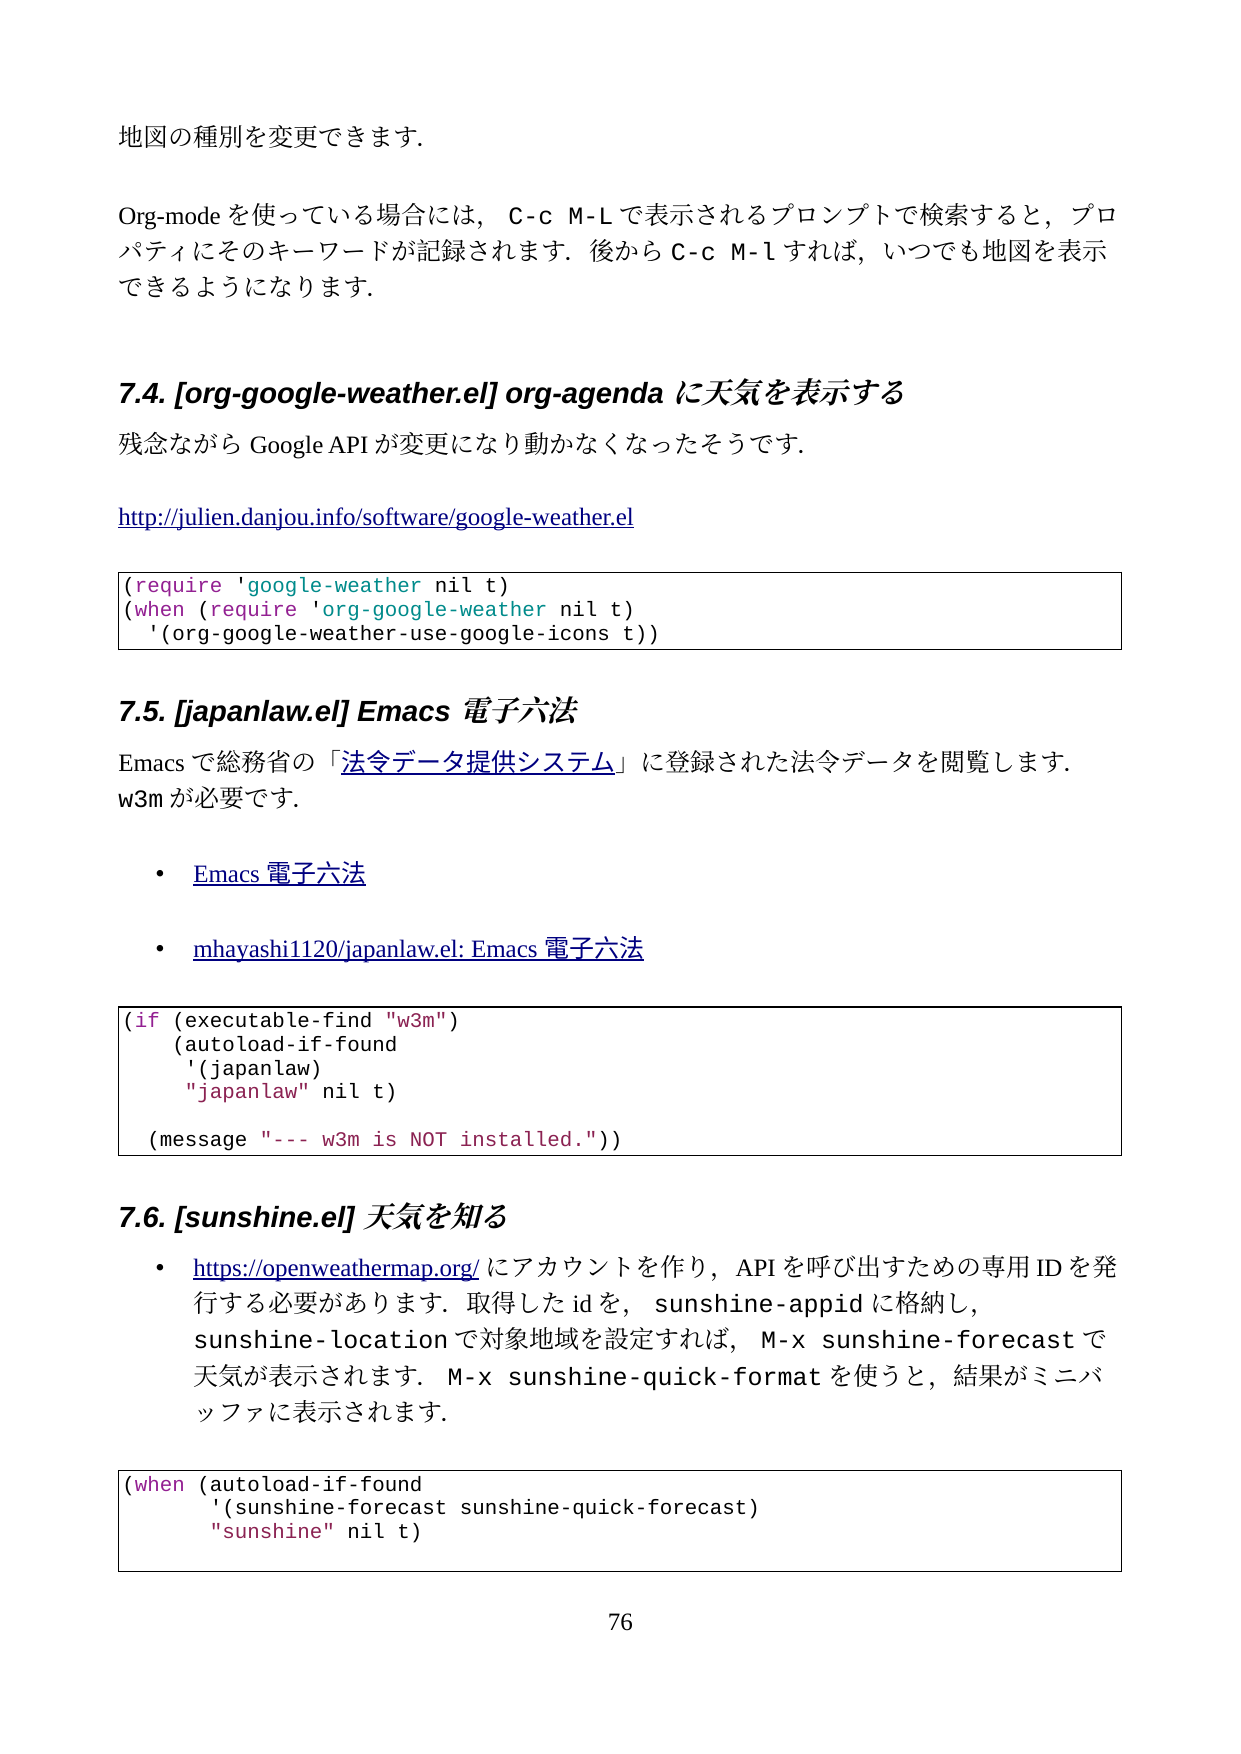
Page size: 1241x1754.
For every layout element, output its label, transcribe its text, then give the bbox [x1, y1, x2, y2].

text (require 'google-weather nil t) [119, 573, 1121, 595]
text 地図の種別を変更できます． [118, 118, 1122, 183]
subtitle [sunshine.el] 天気を知る [118, 1193, 1122, 1235]
list Emacs 電子六法 [156, 856, 1122, 918]
text (when (autoload-if-found [119, 1471, 1121, 1493]
text '(japanlaw) [119, 1054, 1121, 1077]
text http://julien.danjou.info/software/google-weather.el [118, 502, 1122, 559]
text 残念ながら Google API が変更になり動かなくなったそうです． [118, 424, 1122, 489]
text Org-mode を使っている場合には， C-c M-L で表示されるプロンプトで検索すると，プロパティにそのキーワードが記録されます．後から C-c M-l すれば，いつでも地図を表示できるようになります． [118, 195, 1122, 332]
text "sunshine" nil t) [119, 1517, 1121, 1541]
subtitle [japanlaw.el] Emacs 電子六法 [118, 688, 1122, 730]
text (autoload-if-found [119, 1030, 1121, 1054]
text (when (require 'org-google-weather nil t) [119, 595, 1121, 619]
list mhayashi1120/japanlaw.el: Emacs 電子六法 [156, 931, 1122, 994]
subtitle [org-google-weather.el] org-agenda に天気を表示する [118, 370, 1122, 412]
list https://openweathermap.org/ にアカウントを作り，APIを呼び出すための専用IDを発行する必要があります．取得した idを， sunshine-appid に格納し， sunshine-location で対象地域を設定すれば， M-x sunshine-forecast で天気が表示されます． M-x sunshine-quick-format を使うと，結果がミニバッファに表示されます． [156, 1248, 1122, 1457]
text "japanlaw" nil t) [119, 1077, 1121, 1101]
text (if (executable-find "w3m") [119, 1008, 1121, 1030]
text '(sunshine-forecast sunshine-quick-forecast) [119, 1493, 1121, 1517]
text '(org-google-weather-use-google-icons t)) [119, 619, 1121, 649]
text Emacs で総務省の「法令データ提供システム」に登録された法令データを閲覧します． w3m が必要です． [118, 742, 1122, 843]
text (message "--- w3m is NOT installed.")) [119, 1124, 1121, 1155]
